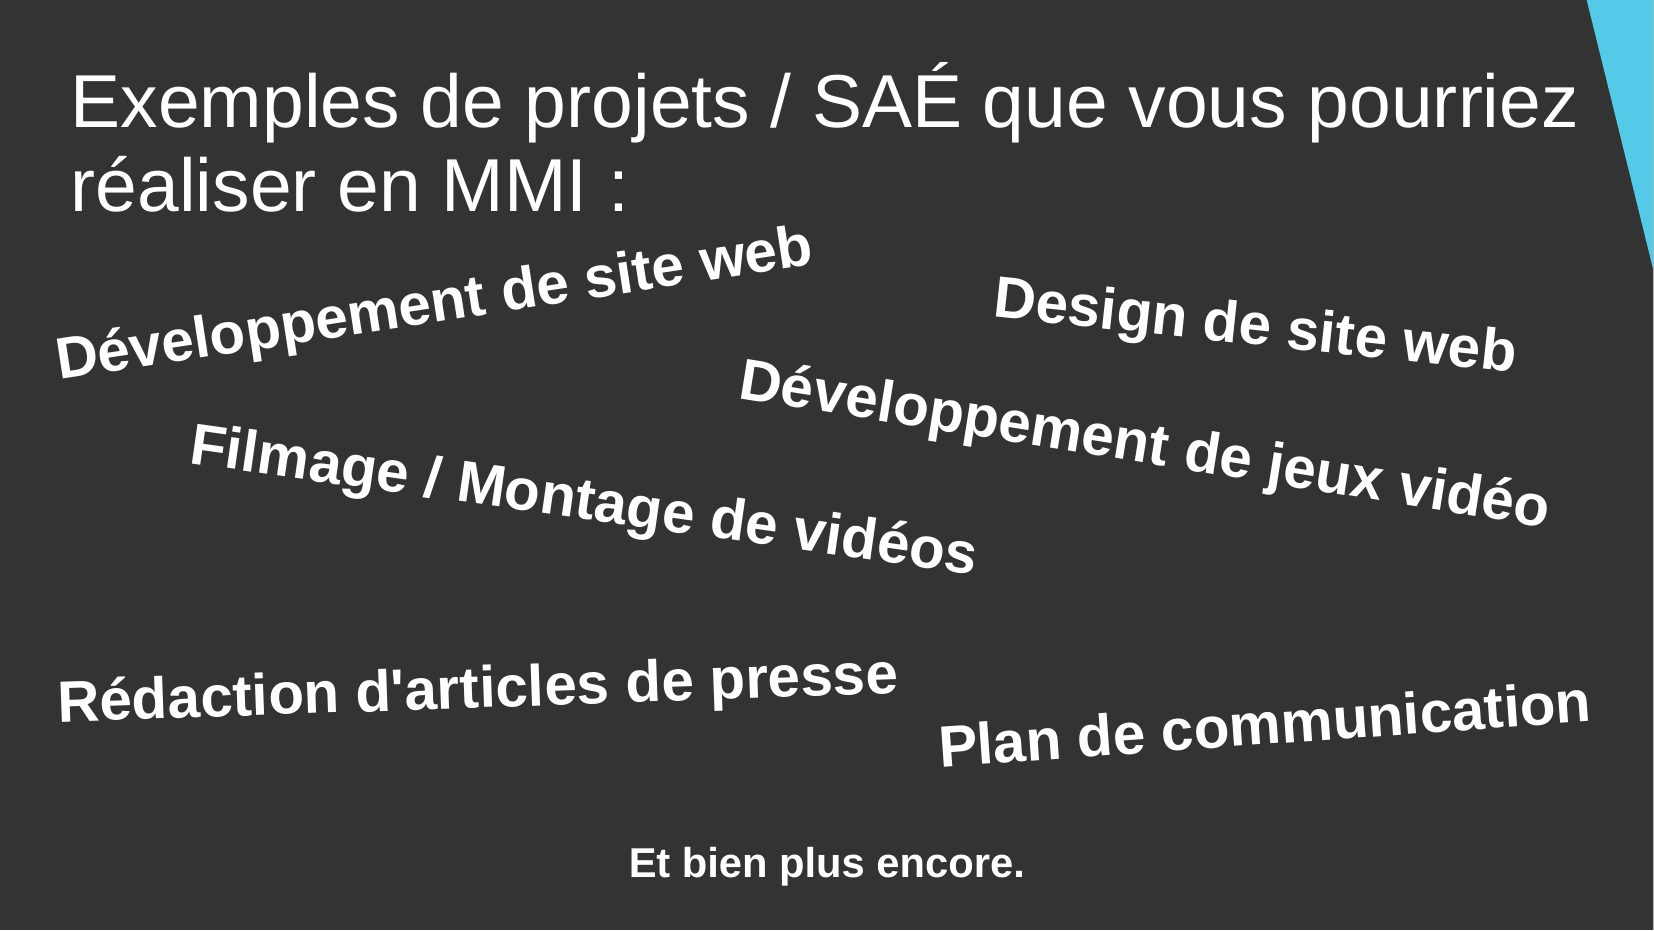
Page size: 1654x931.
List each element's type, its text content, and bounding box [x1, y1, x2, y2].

text_box Filmage / Montage de vidéos [168, 401, 999, 614]
text_box Design de site web [904, 248, 1607, 406]
text_box Rédaction d'articles de presse [41, 630, 946, 743]
text_box Développement de jeux vidéo [719, 336, 1642, 567]
list Exemples de projets / SAÉ que vous pourriez réaliser en MMI : [70, 59, 1595, 249]
text_box Plan de communication [921, 658, 1622, 792]
text_box Développement de site web [35, 194, 884, 402]
text_box [1586, 0, 1654, 273]
text_box Et bien plus encore. [347, 832, 1307, 894]
